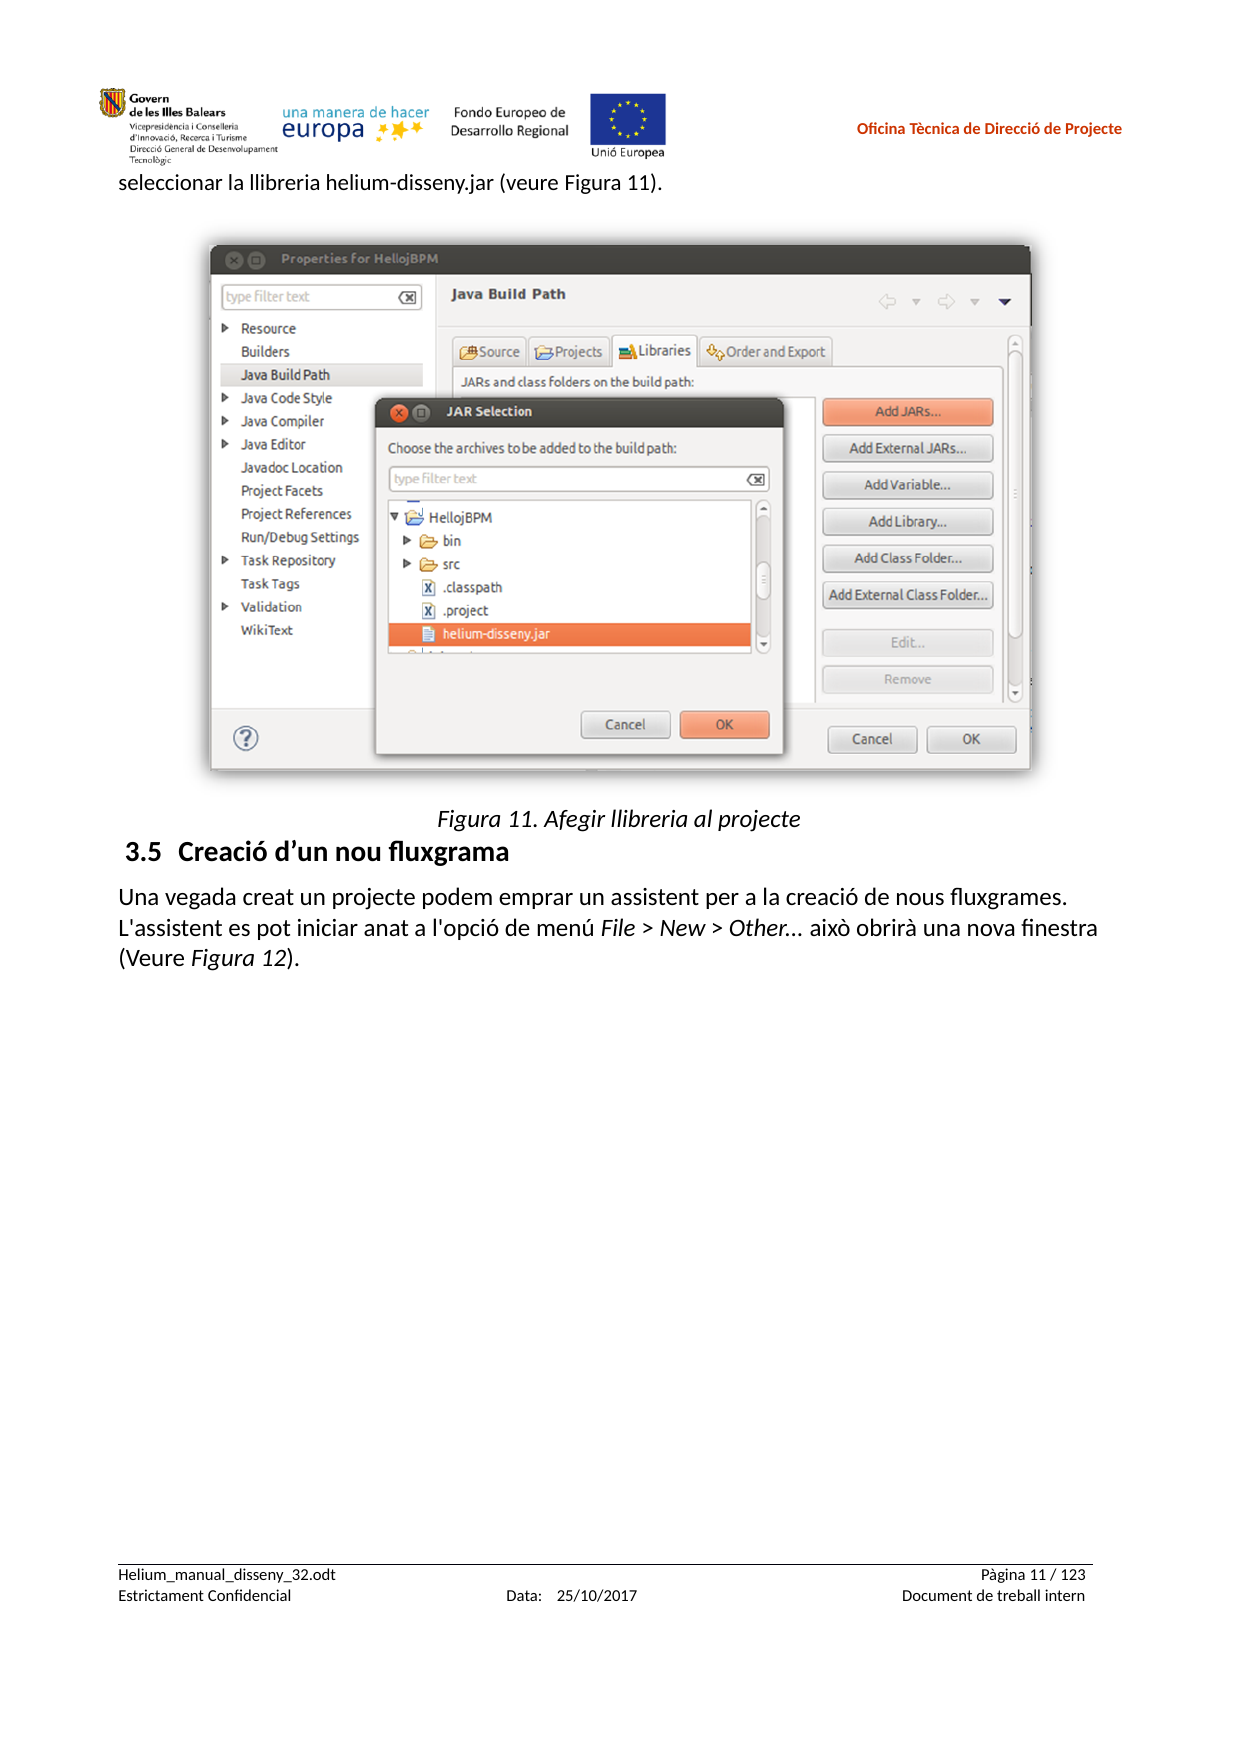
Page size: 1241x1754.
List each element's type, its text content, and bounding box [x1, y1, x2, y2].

subtitle [158, 200, 1082, 213]
text Una vegada creat un projecte podem emprar un assistent per a la creació de nous fluxgrames. L'assistent es pot iniciar anat a l'opció de menú File > New > Other... això obrirà una nova finestra (Veure Figura 12). [118, 882, 1122, 973]
text Figura 11. Afegir llibreria al projecte [158, 803, 1082, 833]
picture [99, 87, 668, 166]
text seleccionar la llibreria helium-disseny.jar (veure Figura 11). [118, 168, 1122, 196]
picture [176, 212, 1064, 803]
subtitle Creació d’un nou fluxgrama [118, 803, 1122, 869]
